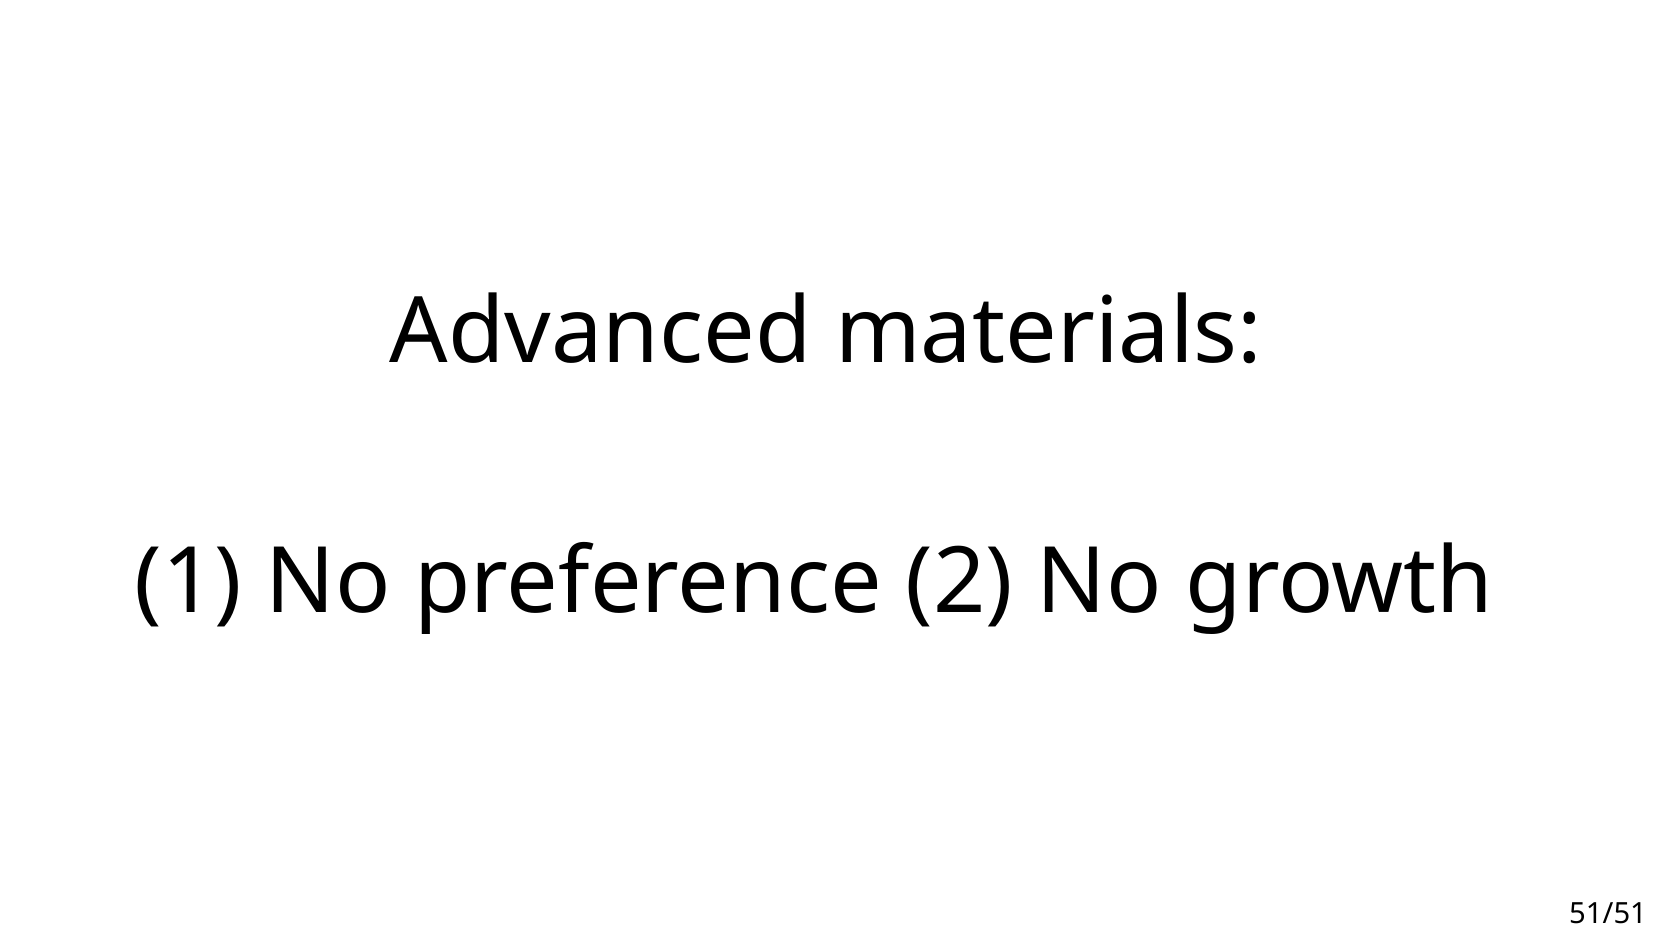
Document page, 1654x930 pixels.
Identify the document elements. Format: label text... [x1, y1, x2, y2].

title Advanced materials: (1) No preference (2) No growth [82, 194, 1571, 709]
